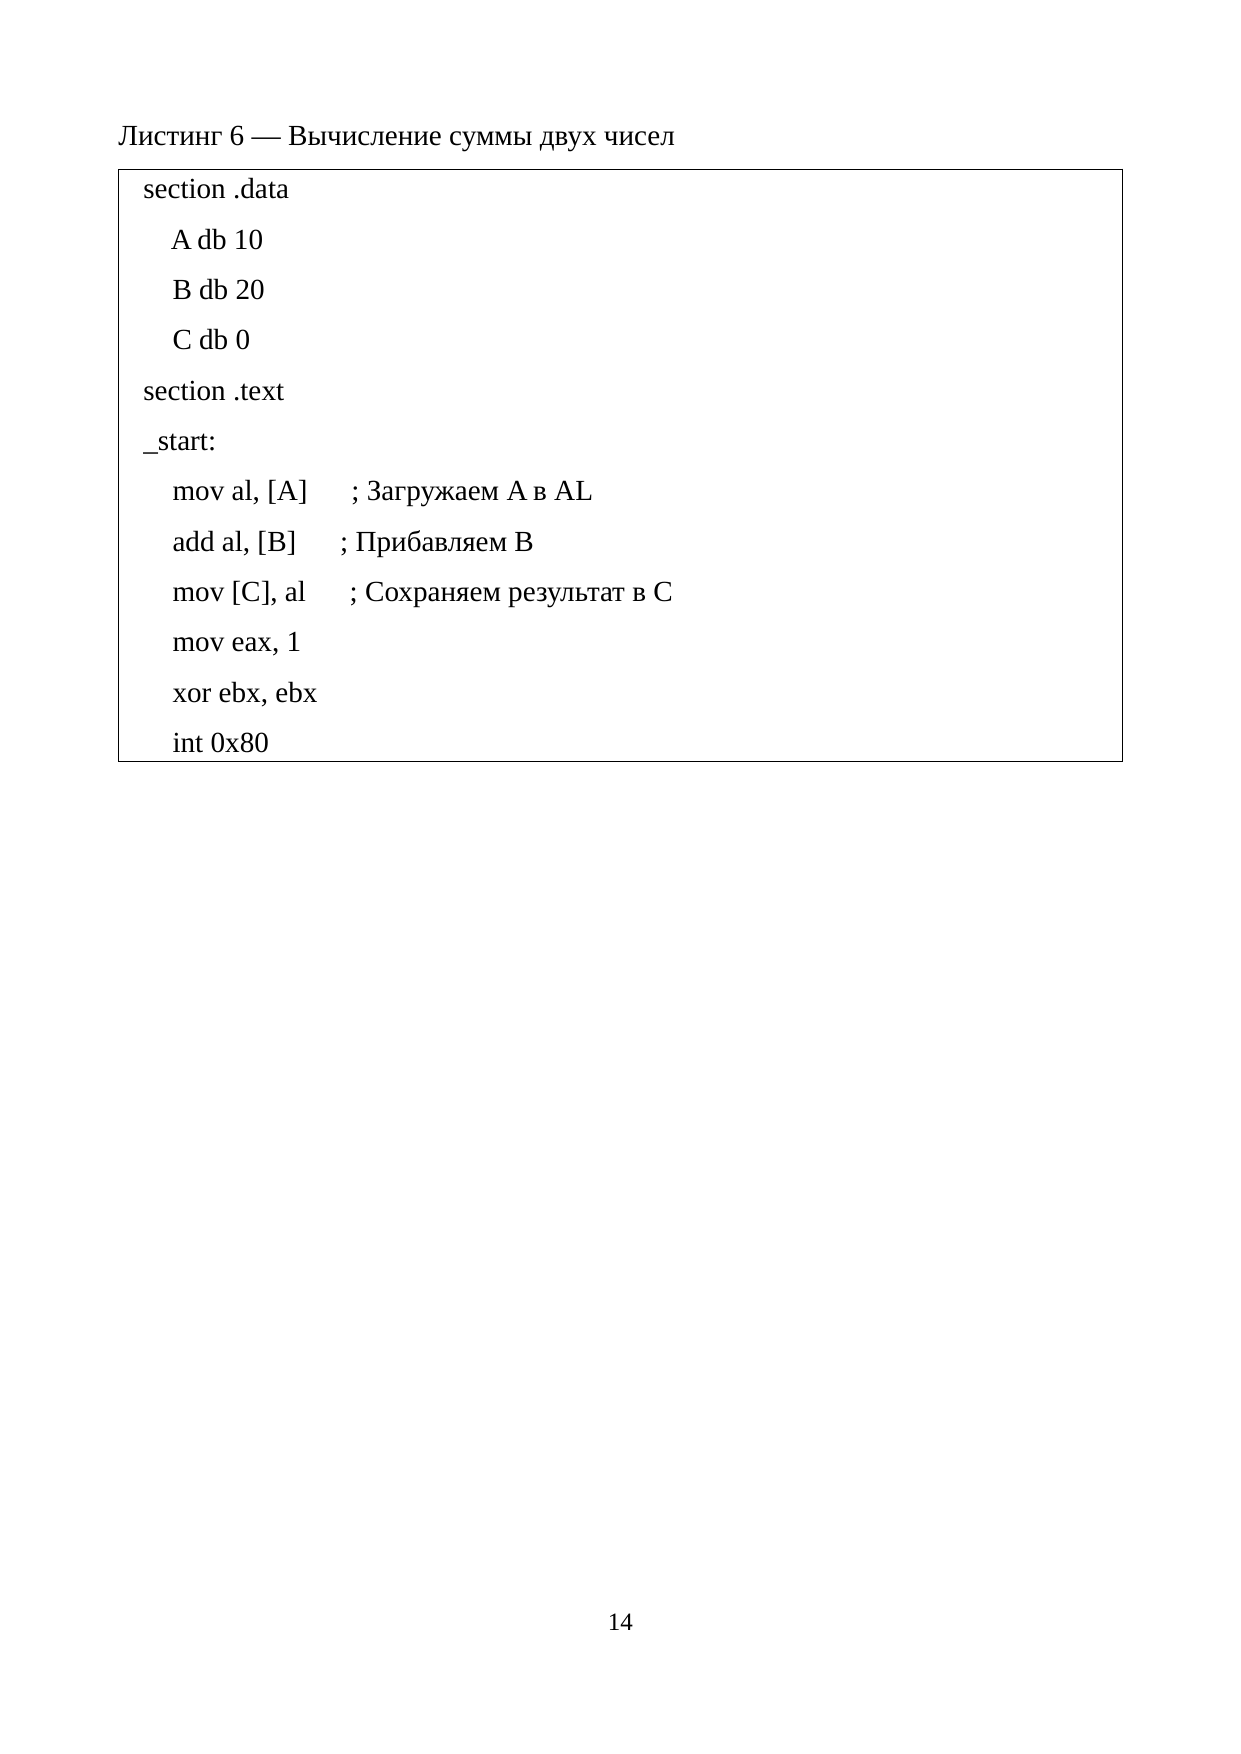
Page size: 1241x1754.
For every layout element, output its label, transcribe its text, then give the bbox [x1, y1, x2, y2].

text A db 10 [119, 219, 1122, 255]
text mov [C], al ; Сохраняем результат в C [119, 571, 1122, 608]
text int 0x80 [119, 722, 1122, 761]
text section .text [119, 370, 1122, 406]
text mov eax, 1 [119, 621, 1122, 658]
text xor ebx, ebx [119, 672, 1122, 708]
text Листинг 6 — Вычисление суммы двух чисел [118, 118, 1122, 152]
text B db 20 [119, 269, 1122, 306]
text C db 0 [119, 319, 1122, 356]
text section .data [119, 170, 1122, 205]
text _start: [119, 420, 1122, 457]
text add al, [B] ; Прибавляем B [119, 521, 1122, 557]
text mov al, [A] ; Загружаем A в AL [119, 470, 1122, 507]
